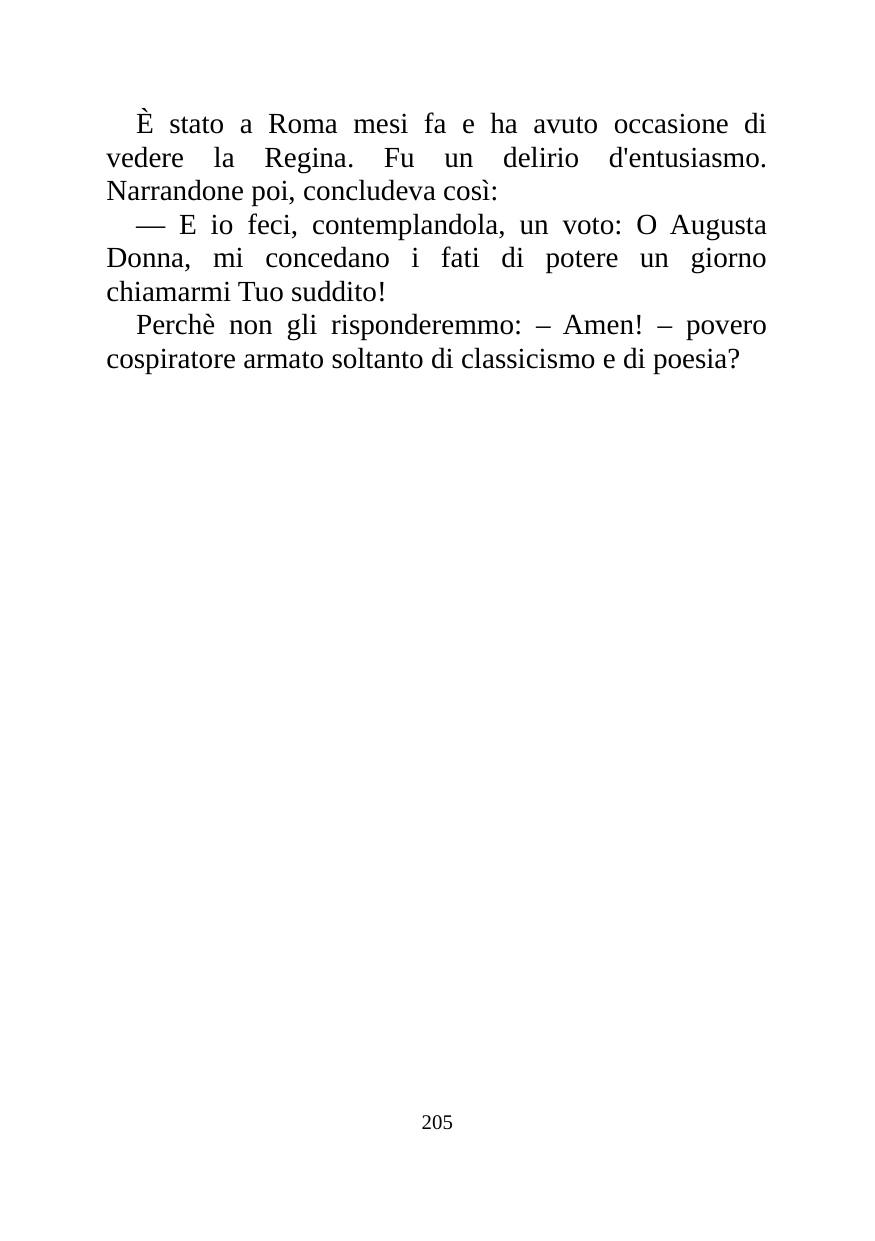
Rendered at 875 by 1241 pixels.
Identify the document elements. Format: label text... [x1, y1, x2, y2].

text È stato a Roma mesi fa e ha avuto occasione di vedere la Regina. Fu un delirio d'entusiasmo. Narrandone poi, concludeva così: [106, 106, 768, 207]
text — E io feci, contemplandola, un voto: O Augusta Donna, mi concedano i fati di potere un giorno chiamarmi Tuo suddito! [106, 207, 768, 307]
text Perchè non gli risponderemmo: – Amen! – povero cospiratore armato soltanto di classicismo e di poesia? [106, 307, 768, 374]
